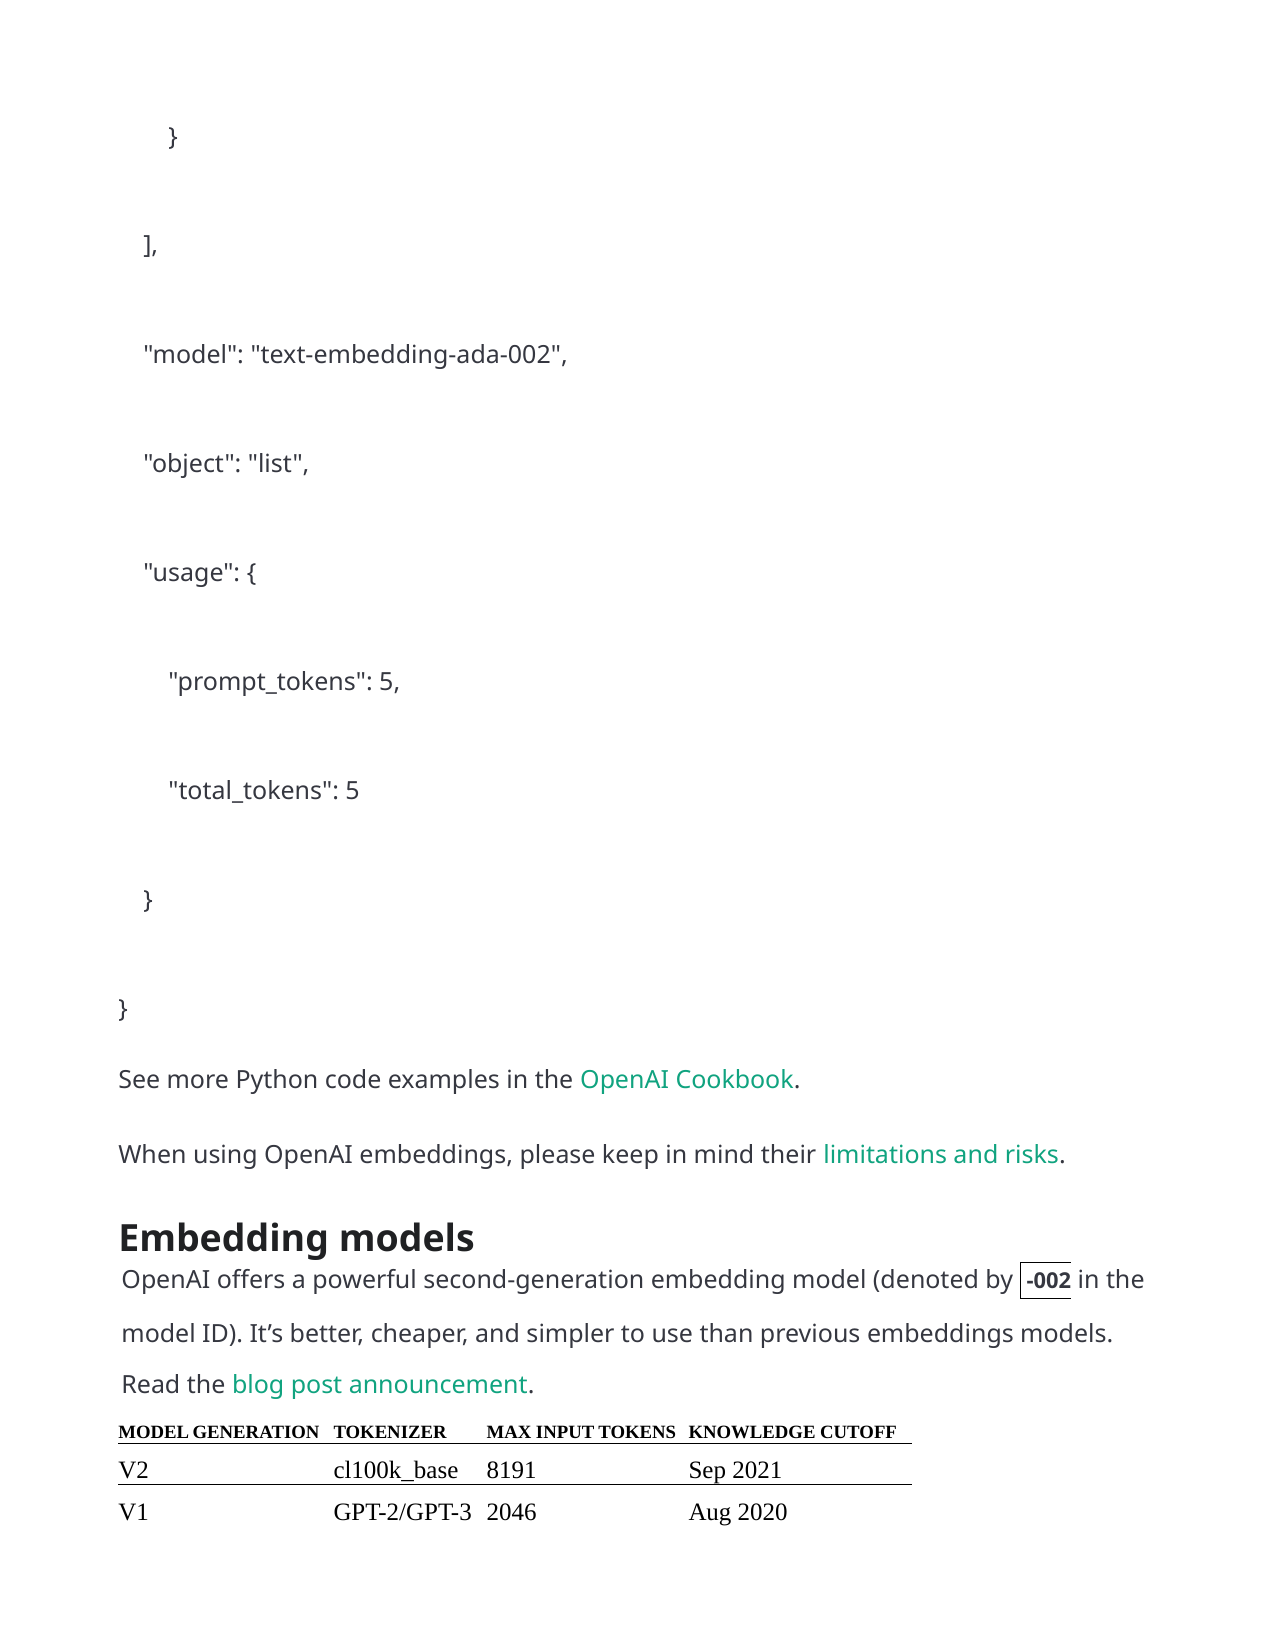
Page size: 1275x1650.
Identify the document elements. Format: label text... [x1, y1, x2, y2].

text ], [118, 227, 1157, 261]
text "prompt_tokens": 5, [118, 663, 1157, 697]
subtitle Embedding models [118, 1211, 1157, 1262]
text } [118, 118, 1157, 152]
text "model": "text-embedding-ada-002", [118, 336, 1157, 370]
text "object": "list", [118, 445, 1157, 479]
text } [118, 991, 1157, 1025]
table_cell 8191 [486, 1444, 688, 1484]
text When using OpenAI embeddings, please keep in mind their limitations and risks. [118, 1137, 1157, 1171]
table_cell 2046 [486, 1485, 688, 1525]
text OpenAI offers a powerful second-generation embedding model (denoted by -002 in the model ID). It’s better, cheaper, and simpler to use than previous embeddings models. Read the blog post announcement. [121, 1262, 1154, 1401]
table_header TOKENIZER [333, 1418, 486, 1443]
table_cell Aug 2020 [688, 1485, 912, 1525]
table_header KNOWLEDGE CUTOFF [688, 1418, 912, 1443]
text "usage": { [118, 554, 1157, 588]
table_header MAX INPUT TOKENS [486, 1418, 688, 1443]
text "total_tokens": 5 [118, 772, 1157, 807]
text } [118, 882, 1157, 916]
table_cell GPT-2/GPT-3 [333, 1485, 486, 1525]
text See more Python code examples in the OpenAI Cookbook. [118, 1062, 1157, 1096]
table_cell Sep 2021 [688, 1444, 912, 1484]
table_cell V1 [118, 1485, 333, 1525]
table_cell V2 [118, 1444, 333, 1484]
table_cell cl100k_base [333, 1444, 486, 1484]
table_header MODEL GENERATION [118, 1418, 333, 1443]
